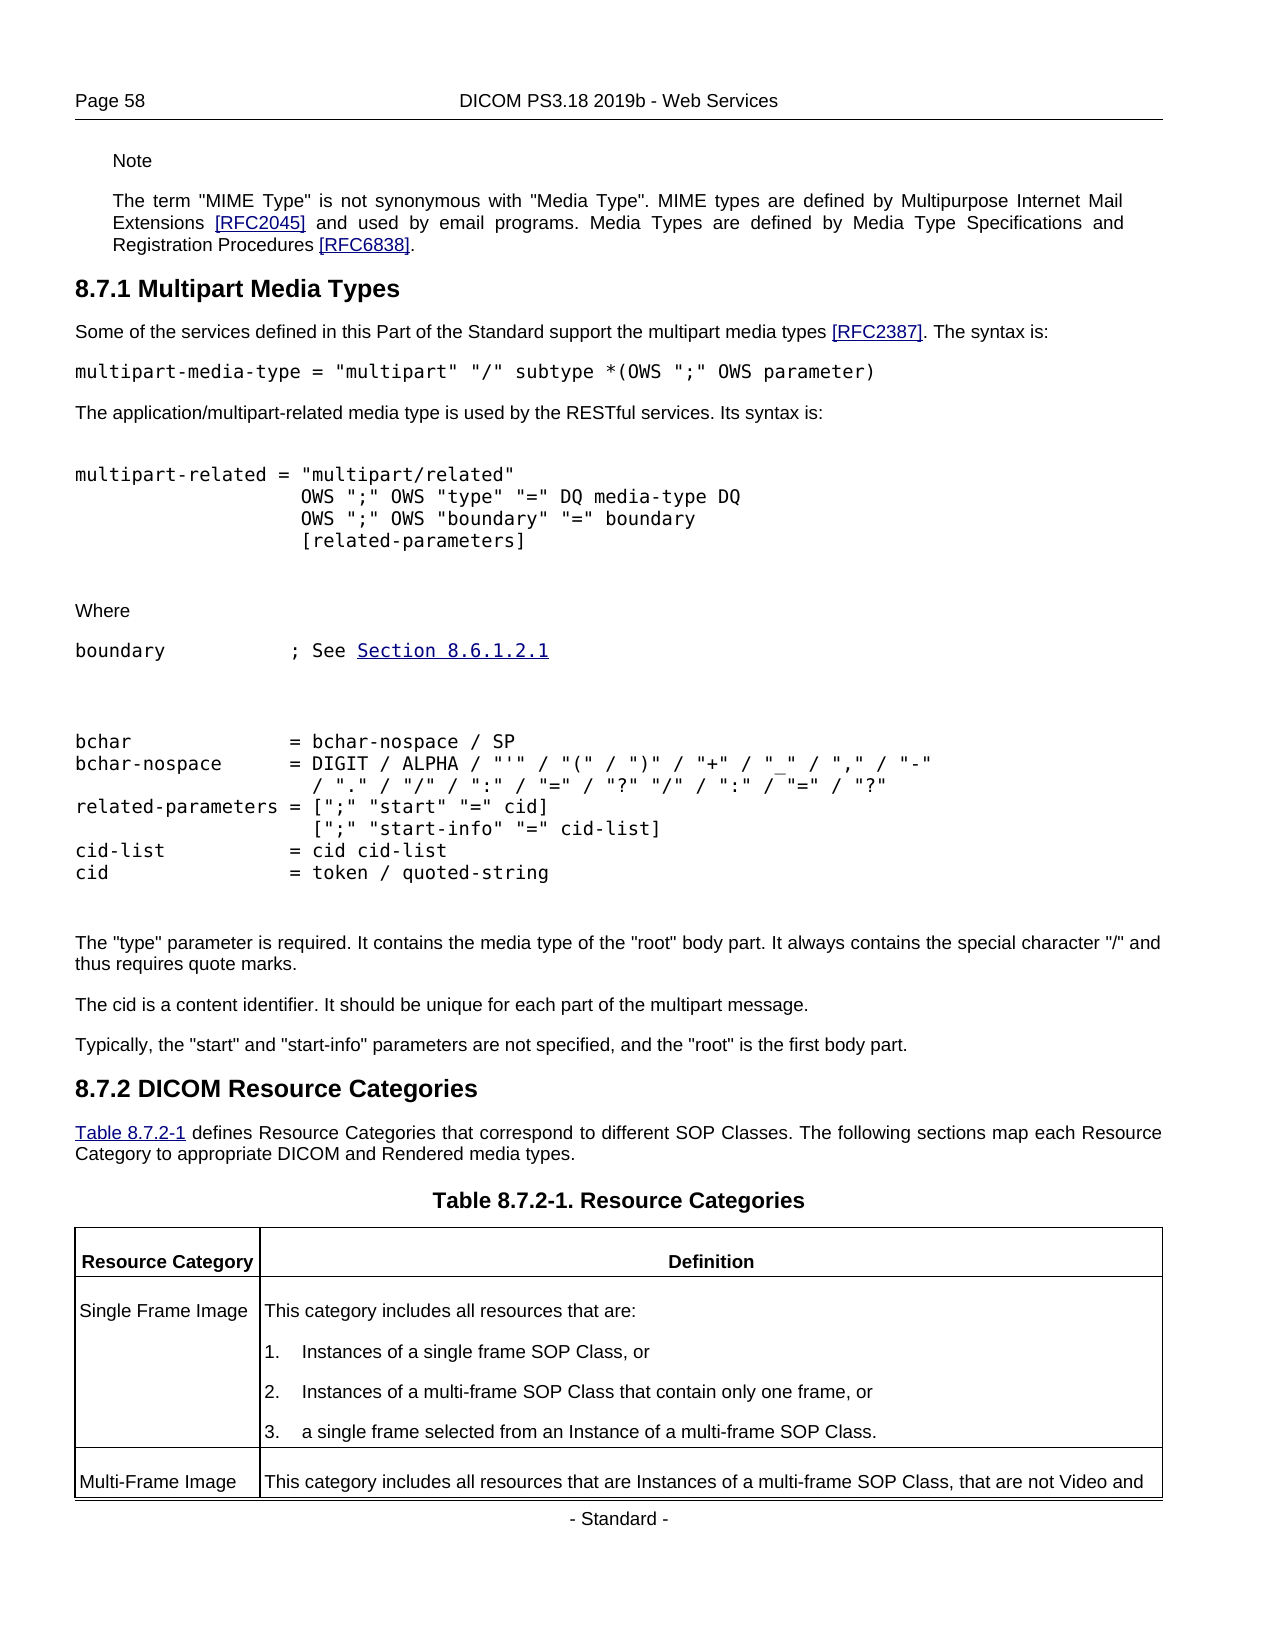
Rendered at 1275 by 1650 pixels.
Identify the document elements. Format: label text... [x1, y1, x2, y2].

table_cell Multi-Frame Image [76, 1448, 259, 1497]
text Where [75, 599, 1162, 621]
table_cell This category includes all resources that are Instances of a multi-frame SOP Class, that are not Video and [261, 1448, 1162, 1497]
text The cid is a content identifier. It should be unique for each part of the multipart message. [75, 993, 1162, 1015]
text The "type" parameter is required. It contains the media type of the "root" body part. It always contains the special character "/" and thus requires quote marks. [75, 932, 1162, 975]
text Typically, the "start" and "start-info" parameters are not specified, and the "root" is the first body part. [75, 1034, 1162, 1055]
text Note [112, 150, 1125, 172]
text Some of the services defined in this Part of the Standard support the multipart media types [RFC2387]. The syntax is: [75, 321, 1162, 343]
table_header Resource Category [76, 1228, 259, 1276]
text multipart-media-type = "multipart" "/" subtype *(OWS ";" OWS parameter) [75, 362, 1162, 383]
text multipart-related = "multipart/related" OWS ";" OWS "type" "=" DQ media-type DQ OWS ";" OWS "boundary" "=" boundary [related-parameters] [75, 442, 1162, 581]
text Table 8.7.2-1 defines Resource Categories that correspond to different SOP Classes. The following sections map each Resource Category to appropriate DICOM and Rendered media types. [75, 1122, 1162, 1165]
text The application/multipart-related media type is used by the RESTful services. Its syntax is: [75, 402, 1162, 424]
table_cell This category includes all resources that are: 1. Instances of a single frame SOP Class, or 2. Instances of a multi-frame SOP Class that contain only one frame, or 3. a single frame selected from an Instance of a multi-frame SOP Class. [261, 1277, 1162, 1447]
text boundary ; See Section 8.6.1.2.1 [75, 640, 1162, 690]
table_cell Single Frame Image [76, 1277, 259, 1447]
text The term "MIME Type" is not synonymous with "Media Type". MIME types are defined by Multipurpose Internet Mail Extensions [RFC2045] and used by email programs. Media Types are defined by Media Type Specifications and Registration Procedures [RFC6838]. [112, 190, 1125, 255]
text 8.7.2 DICOM Resource Categories [75, 1074, 1162, 1103]
table_header Definition [261, 1228, 1162, 1276]
text 8.7.1 Multipart Media Types [75, 274, 1162, 302]
text bchar = bchar-nospace / SP bchar-nospace = DIGIT / ALPHA / "'" / "(" / ")" / "+" / "_" / "," / "-" / "." / "/" / ":" / "=" / "?" "/" / ":" / "=" / "?" related-parameters = [";" "start" "=" cid] [";" "start-info" "=" cid-list] cid-list = cid cid-list cid = token / quoted-string [75, 709, 1162, 913]
text Table 8.7.2-1. Resource Categories [75, 1187, 1162, 1213]
